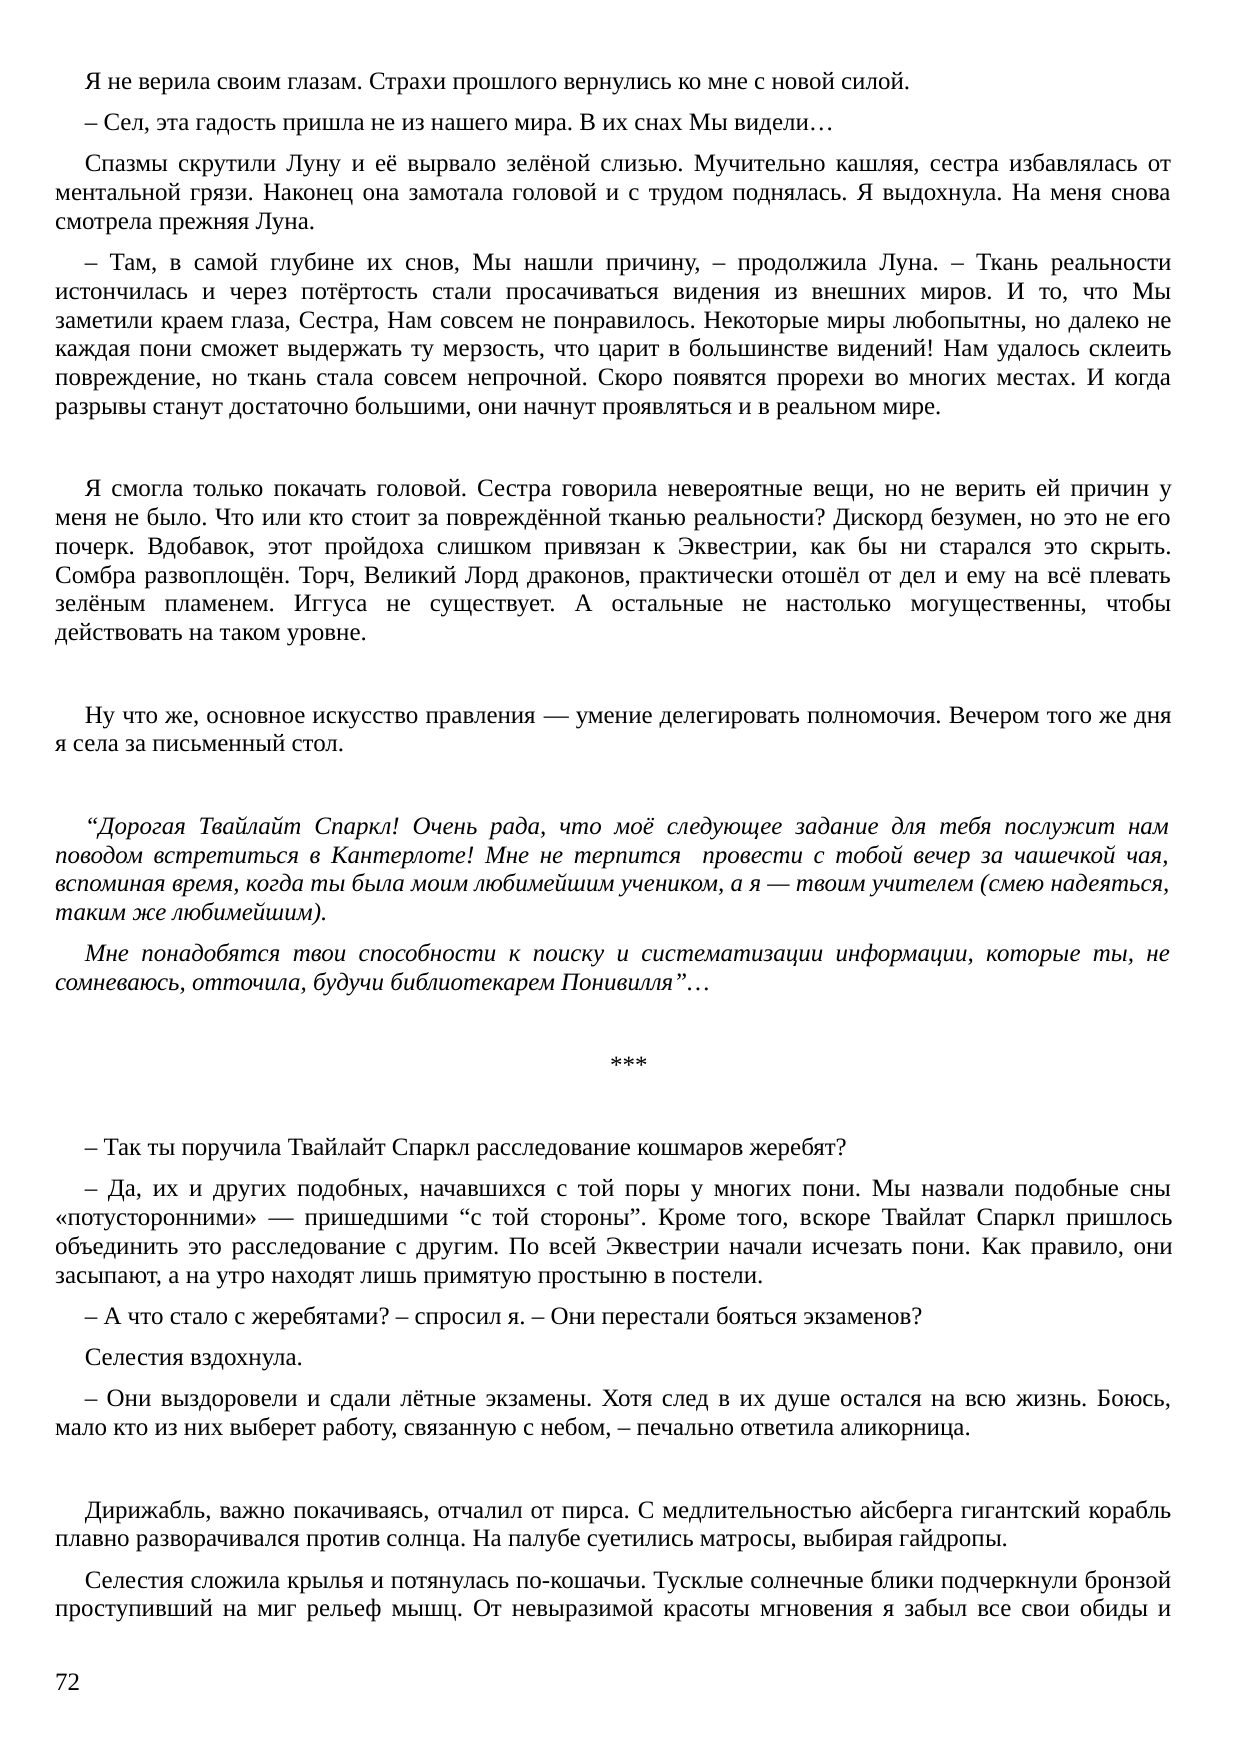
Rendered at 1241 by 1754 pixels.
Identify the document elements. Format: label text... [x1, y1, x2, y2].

text “Дорогая Твайлайт Спаркл! Очень рада, что моё следующее задание для тебя послужит нам поводом встретиться в Кантерлоте! Мне не терпится провести с тобой вечер за чашечкой чая, вспоминая время, когда ты была моим любимейшим учеником, а я — твоим учителем (смею надеяться, таким же любимейшим). [55, 811, 1173, 926]
text – Они выздоровели и сдали лётные экзамены. Хотя след в их душе остался на всю жизнь. Боюсь, мало кто из них выберет работу, связанную с небом, – печально ответила аликорница. [55, 1383, 1173, 1441]
text – А что стало с жеребятами? – спросил я. – Они перестали бояться экзаменов? [55, 1301, 1173, 1330]
text – Сел, эта гадость пришла не из нашего мира. В их снах Мы видели… [55, 107, 1173, 136]
text Мне понадобятся твои способности к поиску и систематизации информации, которые ты, не сомневаюсь, отточила, будучи библиотекарем Понивилля”… [55, 938, 1173, 996]
text Я не верила своим глазам. Страхи прошлого вернулись ко мне с новой силой. [55, 66, 1173, 95]
text Селестия сложила крылья и потянулась по-кошачьи. Тусклые солнечные блики подчеркнули бронзой проступивший на миг рельеф мышц. От невыразимой красоты мгновения я забыл все свои обиды и [55, 1565, 1173, 1622]
text – Да, их и других подобных, начавшихся с той поры у многих пони. Мы назвали подобные сны «потусторонними» — пришедшими “с той стороны”. Кроме того, вскоре Твайлат Спаркл пришлось объединить это расследование с другим. По всей Эквестрии начали исчезать пони. Как правило, они засыпают, а на утро находят лишь примятую простыню в постели. [55, 1173, 1173, 1288]
text Я смогла только покачать головой. Сестра говорила невероятные вещи, но не верить ей причин у меня не было. Что или кто стоит за повреждённой тканью реальности? Дискорд безумен, но это не его почерк. Вдобавок, этот пройдоха слишком привязан к Эквестрии, как бы ни старался это скрыть. Сомбра развоплощён. Торч, Великий Лорд драконов, практически отошёл от дел и ему на всё плевать зелёным пламенем. Иггуса не существует. А остальные не настолько могущественны, чтобы действовать на таком уровне. [55, 473, 1173, 646]
text Селестия вздохнула. [55, 1342, 1173, 1371]
text Спазмы скрутили Луну и её вырвало зелёной слизью. Мучительно кашляя, сестра избавлялась от ментальной грязи. Наконец она замотала головой и с трудом поднялась. Я выдохнула. На меня снова смотрела прежняя Луна. [55, 148, 1173, 235]
text Ну что же, основное искусство правления — умение делегировать полномочия. Вечером того же дня я села за письменный стол. [55, 700, 1173, 757]
text Дирижабль, важно покачиваясь, отчалил от пирса. С медлительностью айсберга гигантский корабль плавно разворачивался против солнца. На палубе суетились матросы, выбирая гайдропы. [55, 1495, 1173, 1552]
text *** [55, 1050, 1173, 1078]
text – Там, в самой глубине их снов, Мы нашли причину, – продолжила Луна. – Ткань реальности истончилась и через потёртость стали просачиваться видения из внешних миров. И то, что Мы заметили краем глаза, Сестра, Нам совсем не понравилось. Некоторые миры любопытны, но далеко не каждая пони сможет выдержать ту мерзость, что царит в большинстве видений! Нам удалось склеить повреждение, но ткань стала совсем непрочной. Скоро появятся прорехи во многих местах. И когда разрывы станут достаточно большими, они начнут проявляться и в реальном мире. [55, 247, 1173, 420]
text – Так ты поручила Твайлайт Спаркл расследование кошмаров жеребят? [55, 1132, 1173, 1161]
